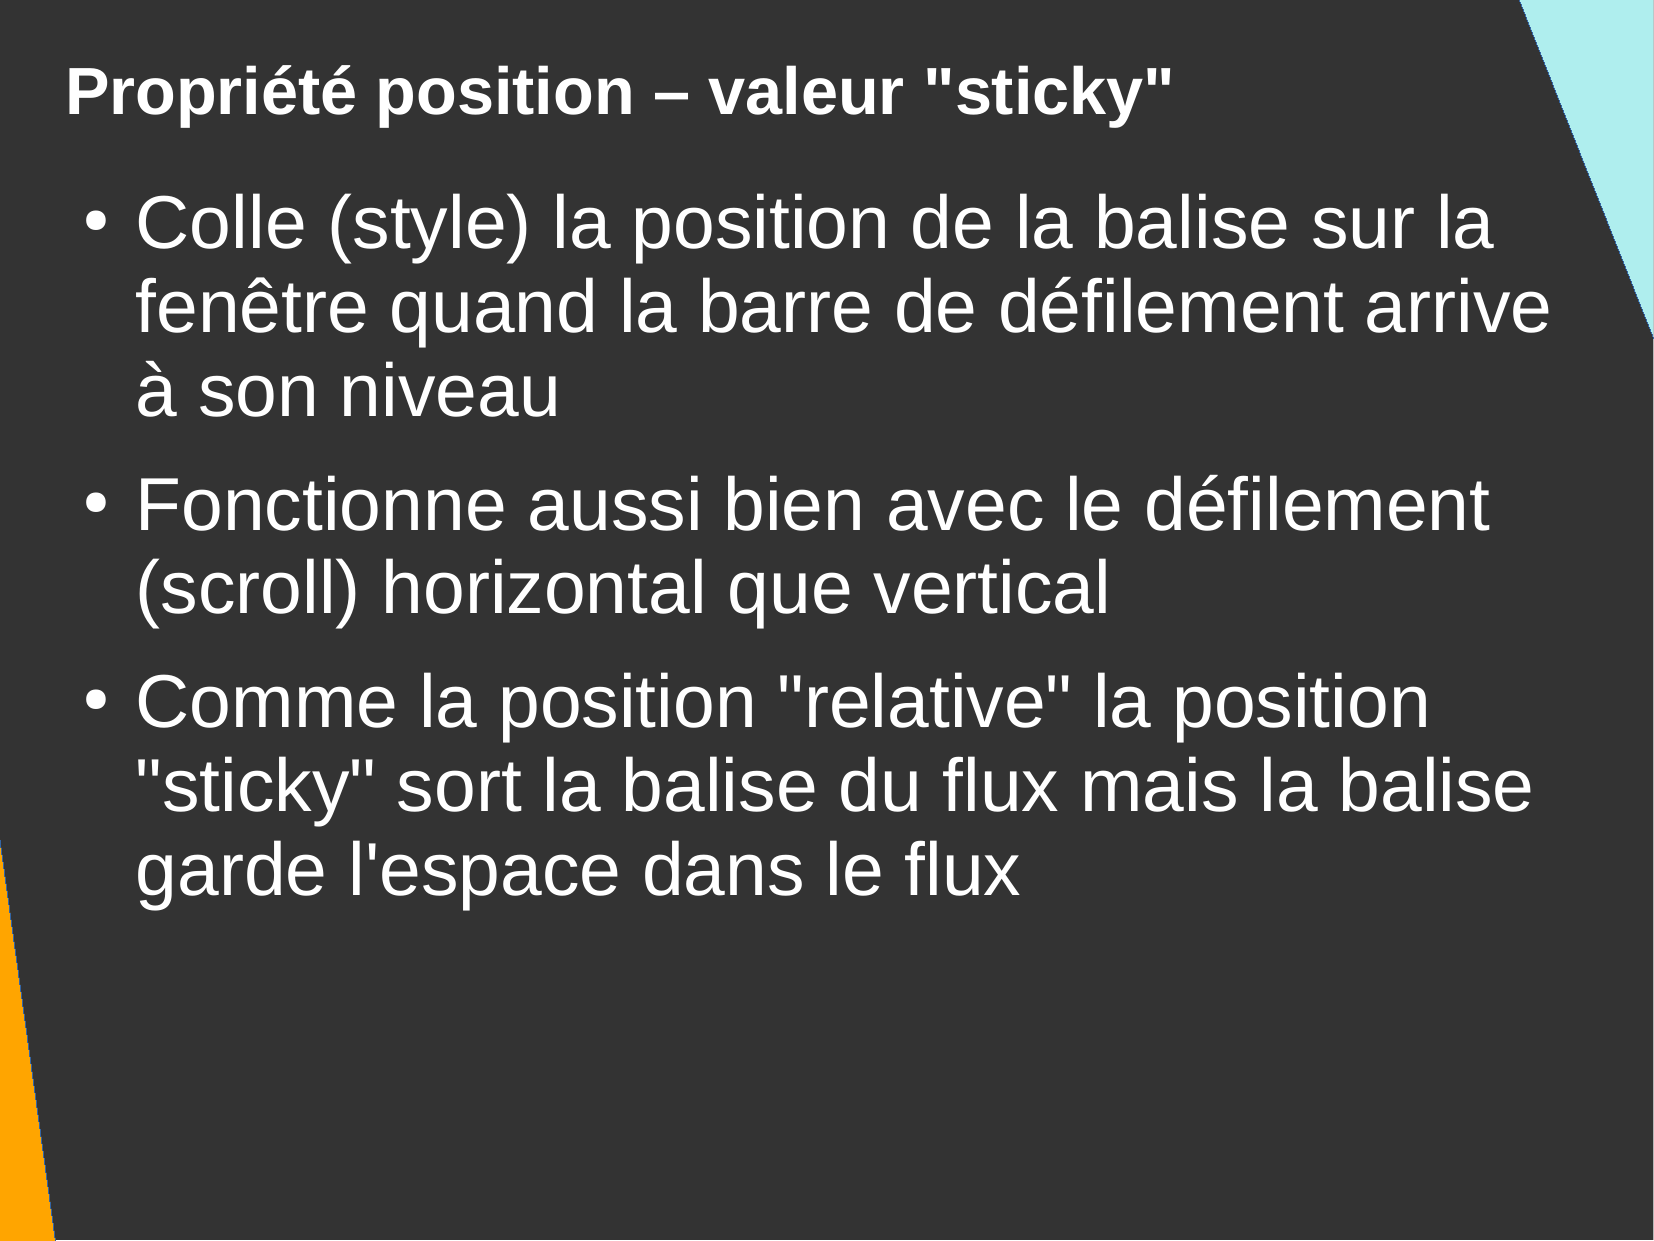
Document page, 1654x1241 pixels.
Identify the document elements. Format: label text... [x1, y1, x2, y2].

text_box [0, 839, 56, 1241]
title Propriété position – valeur "sticky" [64, 54, 1553, 135]
list Colle (style) la position de la balise sur la fenêtre quand la barre de défilement arrive à son niveau Fonctionne aussi bien avec le défilement (scroll) horizontal que vertical Comme la position "relative" la position "sticky" sort la balise du flux mais la balise garde l'espace dans le flux [64, 180, 1604, 1028]
text_box [1519, 0, 1654, 339]
